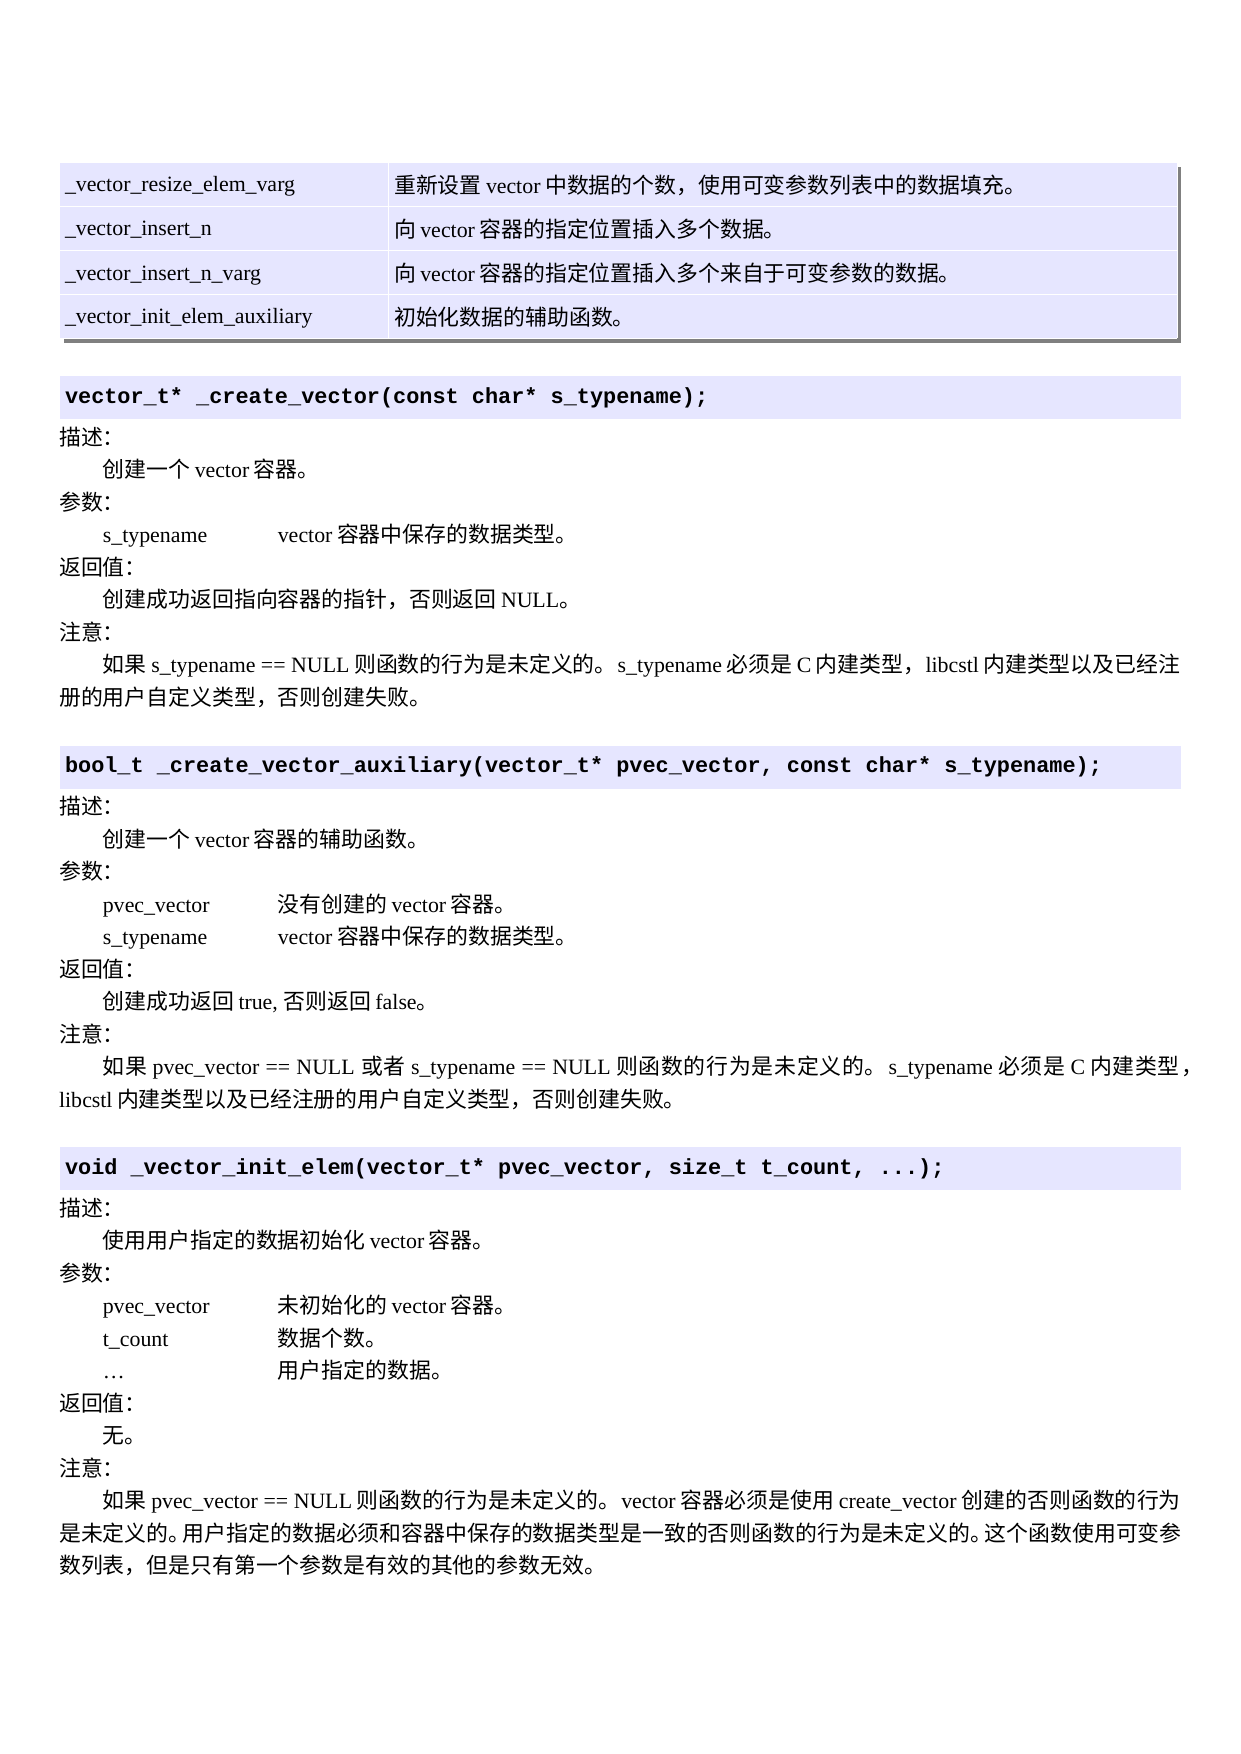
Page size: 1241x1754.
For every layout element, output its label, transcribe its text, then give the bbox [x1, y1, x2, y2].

text 如果s_typename == NULL则函数的行为是未定义的。s_typename必须是C内建类型，libcstl内建类型以及已经注册的用户自定义类型，否则创建失败。 [59, 647, 1181, 712]
text 返回值： [59, 951, 1181, 984]
text 注意： [59, 1016, 1181, 1049]
text 参数： [59, 854, 1181, 886]
table_cell 重新设置vector中数据的个数，使用可变参数列表中的数据填充。 [389, 163, 1177, 206]
text 如果pvec_vector == NULL则函数的行为是未定义的。vector容器必须是使用create_vector创建的否则函数的行为是未定义的。用户指定的数据必须和容器中保存的数据类型是一致的否则函数的行为是未定义的。这个函数使用可变参数列表，但是只有第一个参数是有效的其他的参数无效。 [59, 1483, 1181, 1580]
text 无。 [59, 1418, 1181, 1450]
table_cell _vector_resize_elem_varg [60, 163, 388, 206]
table_cell _vector_insert_n [60, 207, 388, 250]
text 描述： [59, 421, 1181, 452]
text 创建一个vector容器。 [59, 452, 1181, 484]
text pvec_vector 未初始化的vector容器。 [59, 1288, 1181, 1320]
table_header vector_t* _create_vector(const char* s_typename); [60, 376, 1181, 419]
table_cell _vector_insert_n_varg [60, 251, 388, 294]
text 参数： [59, 484, 1181, 517]
text 参数： [59, 1255, 1181, 1288]
table_cell 初始化数据的辅助函数。 [389, 295, 1177, 338]
text s_typename vector容器中保存的数据类型。 [59, 517, 1181, 549]
text 创建成功返回true, 否则返回false。 [59, 984, 1181, 1016]
text 描述： [59, 790, 1181, 821]
text t_count 数据个数。 [59, 1320, 1181, 1353]
text s_typename vector容器中保存的数据类型。 [59, 919, 1181, 951]
text 创建成功返回指向容器的指针，否则返回NULL。 [59, 582, 1181, 614]
table_cell _vector_init_elem_auxiliary [60, 295, 388, 338]
text 创建一个vector容器的辅助函数。 [59, 821, 1181, 854]
text 返回值： [59, 549, 1181, 582]
text 如果pvec_vector == NULL 或者s_typename == NULL则函数的行为是未定义的。s_typename必须是C内建类型，libcstl内建类型以及已经注册的用户自定义类型，否则创建失败。 [59, 1049, 1181, 1114]
table_cell 向vector容器的指定位置插入多个来自于可变参数的数据。 [389, 251, 1177, 294]
table_header void _vector_init_elem(vector_t* pvec_vector, size_t t_count, ...); [60, 1147, 1181, 1190]
text pvec_vector 没有创建的vector容器。 [59, 886, 1181, 919]
text 注意： [59, 1450, 1181, 1483]
text 描述： [59, 1191, 1181, 1223]
table_header bool_t _create_vector_auxiliary(vector_t* pvec_vector, const char* s_typename); [60, 746, 1181, 789]
text 返回值： [59, 1385, 1181, 1418]
text … 用户指定的数据。 [59, 1353, 1181, 1385]
text 使用用户指定的数据初始化vector容器。 [59, 1223, 1181, 1255]
text 注意： [59, 614, 1181, 647]
table_cell 向vector容器的指定位置插入多个数据。 [389, 207, 1177, 250]
